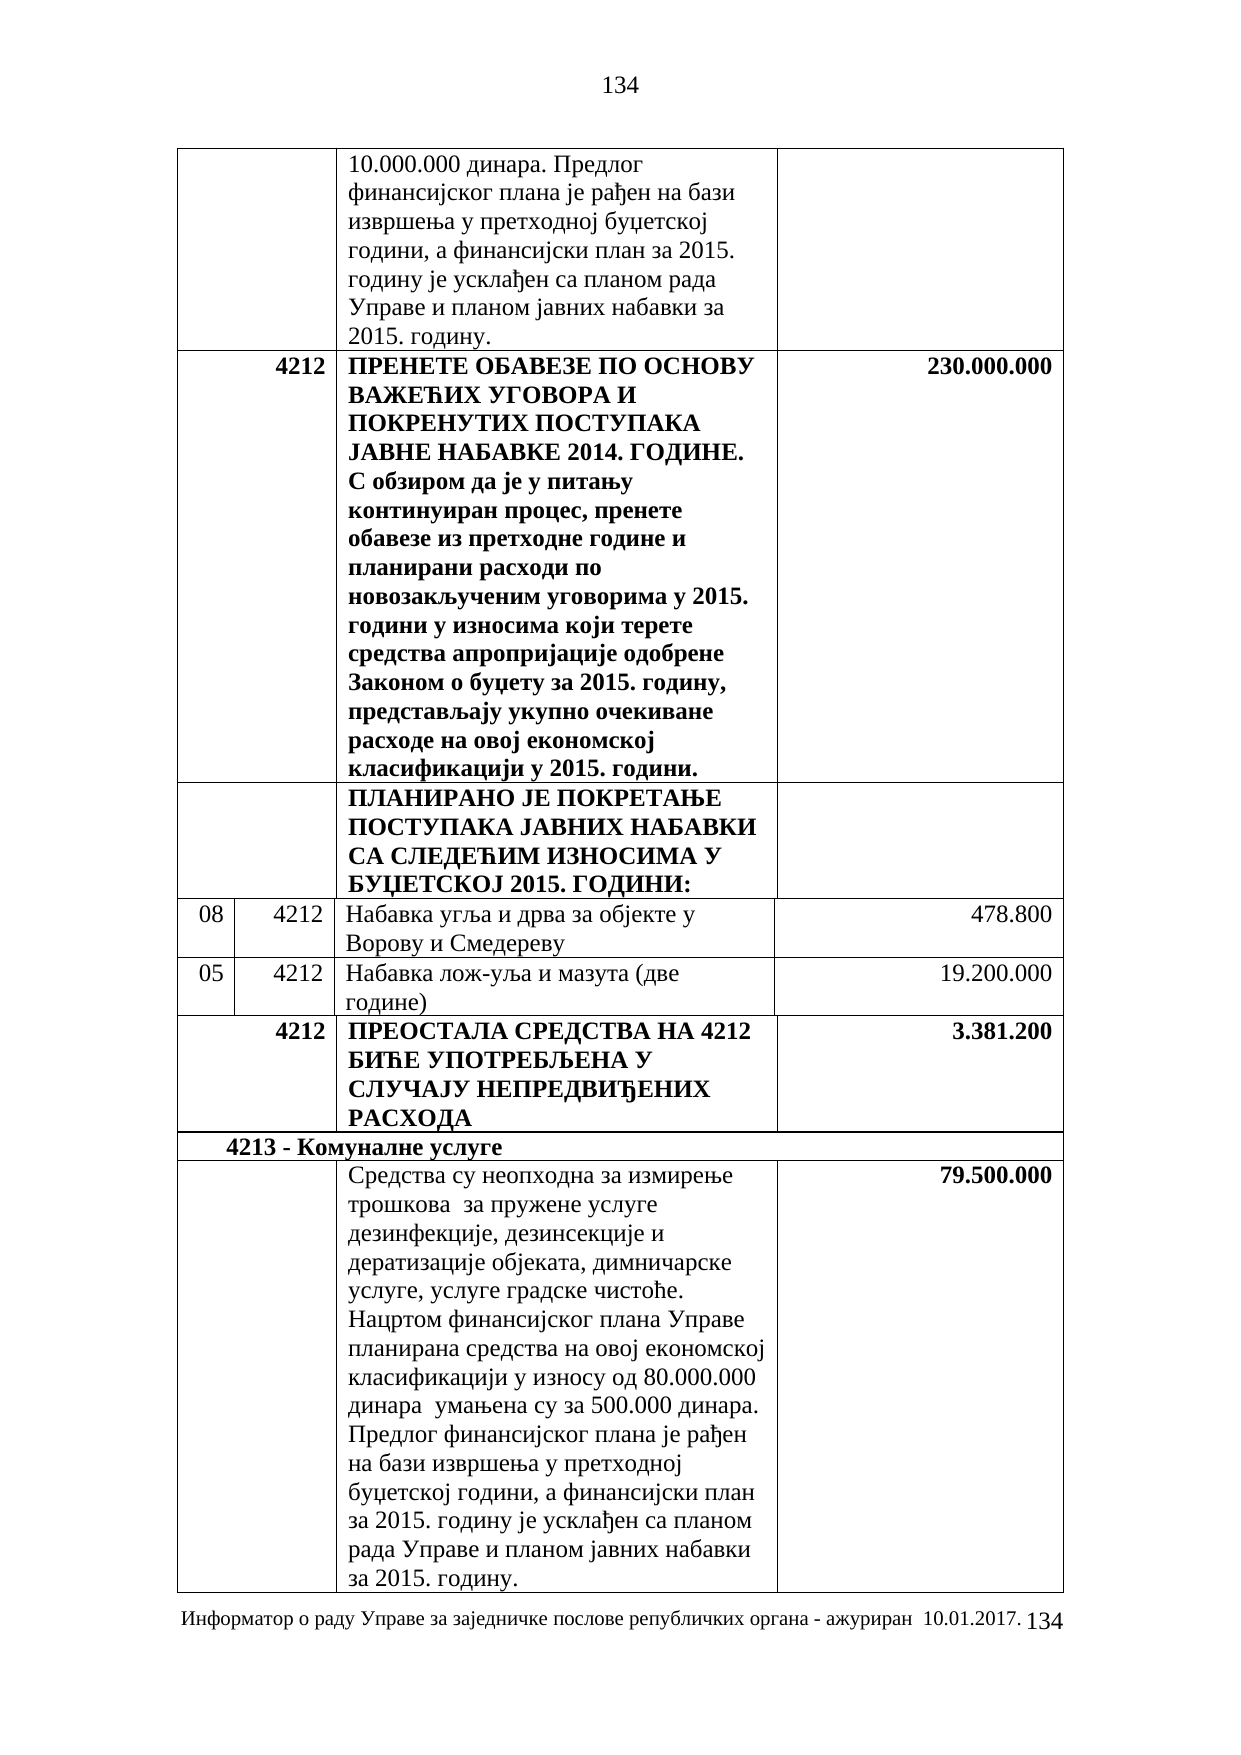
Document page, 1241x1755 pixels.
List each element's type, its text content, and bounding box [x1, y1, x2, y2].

table_cell Набавка лож-уља и мазута (две године) [335, 958, 774, 1015]
table_cell 478.800 [775, 899, 1063, 957]
table_cell Набавка угља и дрва за објекте у Ворову и Смедереву [335, 899, 774, 957]
table_cell [178, 149, 336, 350]
table_cell 4212 [235, 899, 334, 957]
table_cell 4212 [178, 351, 336, 782]
table_cell 05 [178, 958, 234, 1015]
table_cell 08 [178, 899, 234, 957]
table_cell ПРЕНЕТЕ ОБАВЕЗЕ ПО ОСНОВУ ВАЖЕЋИХ УГОВОРА И ПОКРЕНУТИХ ПОСТУПАКА ЈАВНЕ НАБАВКЕ 2014. ГОДИНЕ. С обзиром да је у питању континуиран процес, пренете обавезе из претходне године и планирани расходи по новозакљученим уговорима у 2015. години у износима који терете средства апропријације одобрене Законом о буџету за 2015. годину, представљају укупно очекиване расходе на овој економској класификацији у 2015. години. [337, 351, 777, 782]
table_cell [178, 783, 336, 898]
table_cell 79.500.000 [778, 1161, 1063, 1592]
table_cell 10.000.000 динара. Предлог финансијског плана је рађен на бази извршења у претходној буџетској години, а финансијски план за 2015. годину је усклађен са планом рада Управе и планом јавних набавки за 2015. годину. [337, 149, 777, 350]
table_cell [178, 1161, 336, 1592]
table_cell Средства су неопходна за измирење трошкова за пружене услуге дезинфекције, дезинсекције и дератизације објеката, димничарске услуге, услуге градске чистоће. Нацртом финансијског плана Управе планирана средства на овој економској класификацији у износу од 80.000.000 динара умањена су за 500.000 динара. Предлог финансијског плана је рађен на бази извршења у претходној буџетској години, а финансијски план за 2015. годину је усклађен са планом рада Управе и планом јавних набавки за 2015. годину. [337, 1161, 777, 1592]
table_cell ПРЕОСТАЛА СРЕДСТВА НА 4212 БИЋЕ УПОТРЕБЉЕНА У СЛУЧАЈУ НЕПРЕДВИЂЕНИХ РАСХОДА [337, 1016, 777, 1131]
table_cell 19.200.000 [775, 958, 1063, 1015]
table_cell ПЛАНИРАНО ЈЕ ПОКРЕТАЊЕ ПОСТУПАКА ЈАВНИХ НАБАВКИ СА СЛЕДЕЋИМ ИЗНОСИМА У БУЏЕТСКОЈ 2015. ГОДИНИ: [337, 783, 777, 898]
table_cell 4212 [235, 958, 334, 1015]
table_cell [778, 149, 1063, 350]
table_cell [778, 783, 1063, 898]
table_cell 4213 - Комуналне услуге [178, 1133, 1063, 1159]
table_cell 230.000.000 [778, 351, 1063, 782]
table_cell 4212 [178, 1016, 336, 1131]
table_cell 3.381.200 [778, 1016, 1063, 1131]
